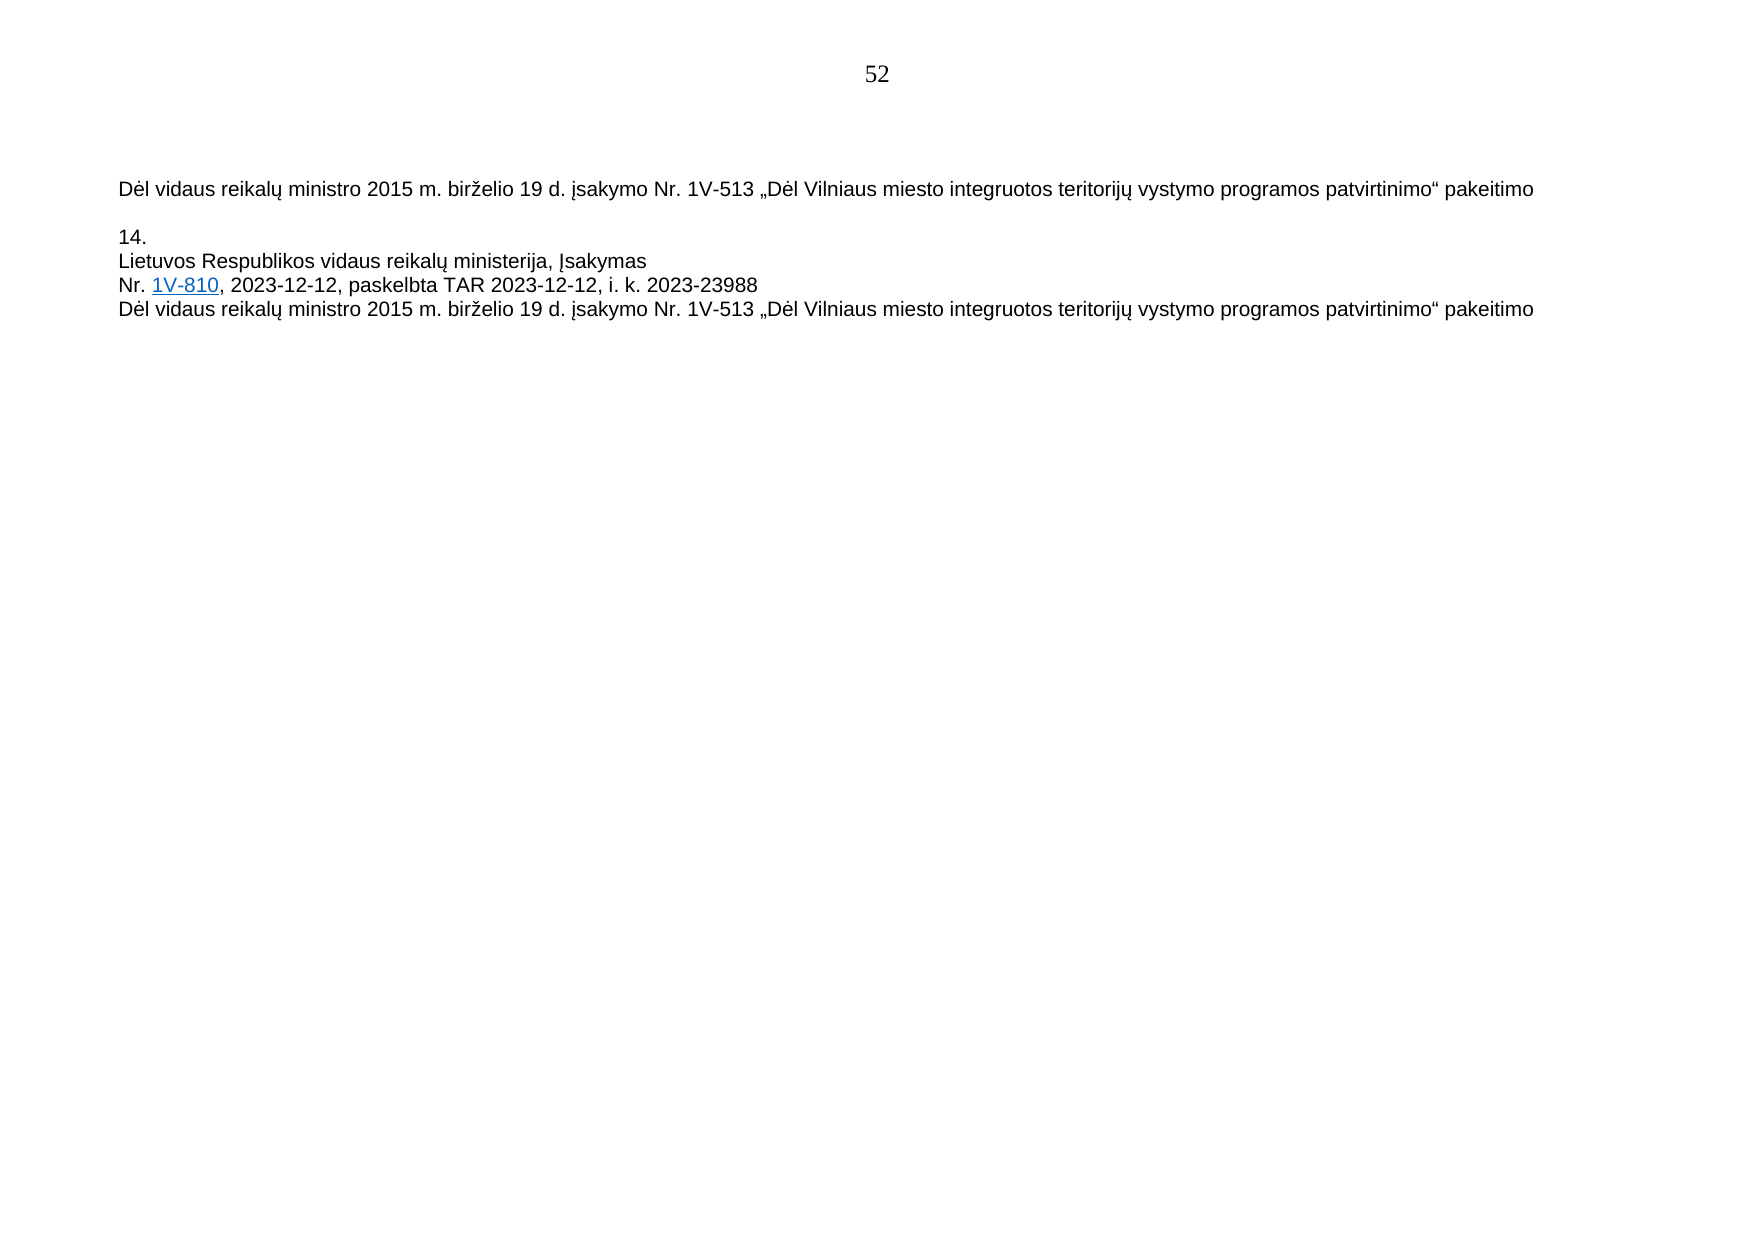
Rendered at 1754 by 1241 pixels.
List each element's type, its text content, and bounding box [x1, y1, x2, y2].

text Nr. 1V-810, 2023-12-12, paskelbta TAR 2023-12-12, i. k. 2023-23988 [118, 273, 1636, 297]
text Dėl vidaus reikalų ministro 2015 m. birželio 19 d. įsakymo Nr. 1V-513 „Dėl Vilniaus miesto integruotos teritorijų vystymo programos patvirtinimo“ pakeitimo [118, 297, 1636, 321]
text Dėl vidaus reikalų ministro 2015 m. birželio 19 d. įsakymo Nr. 1V-513 „Dėl Vilniaus miesto integruotos teritorijų vystymo programos patvirtinimo“ pakeitimo [118, 177, 1636, 201]
text 14. [118, 225, 1636, 249]
text Lietuvos Respublikos vidaus reikalų ministerija, Įsakymas [118, 249, 1636, 273]
